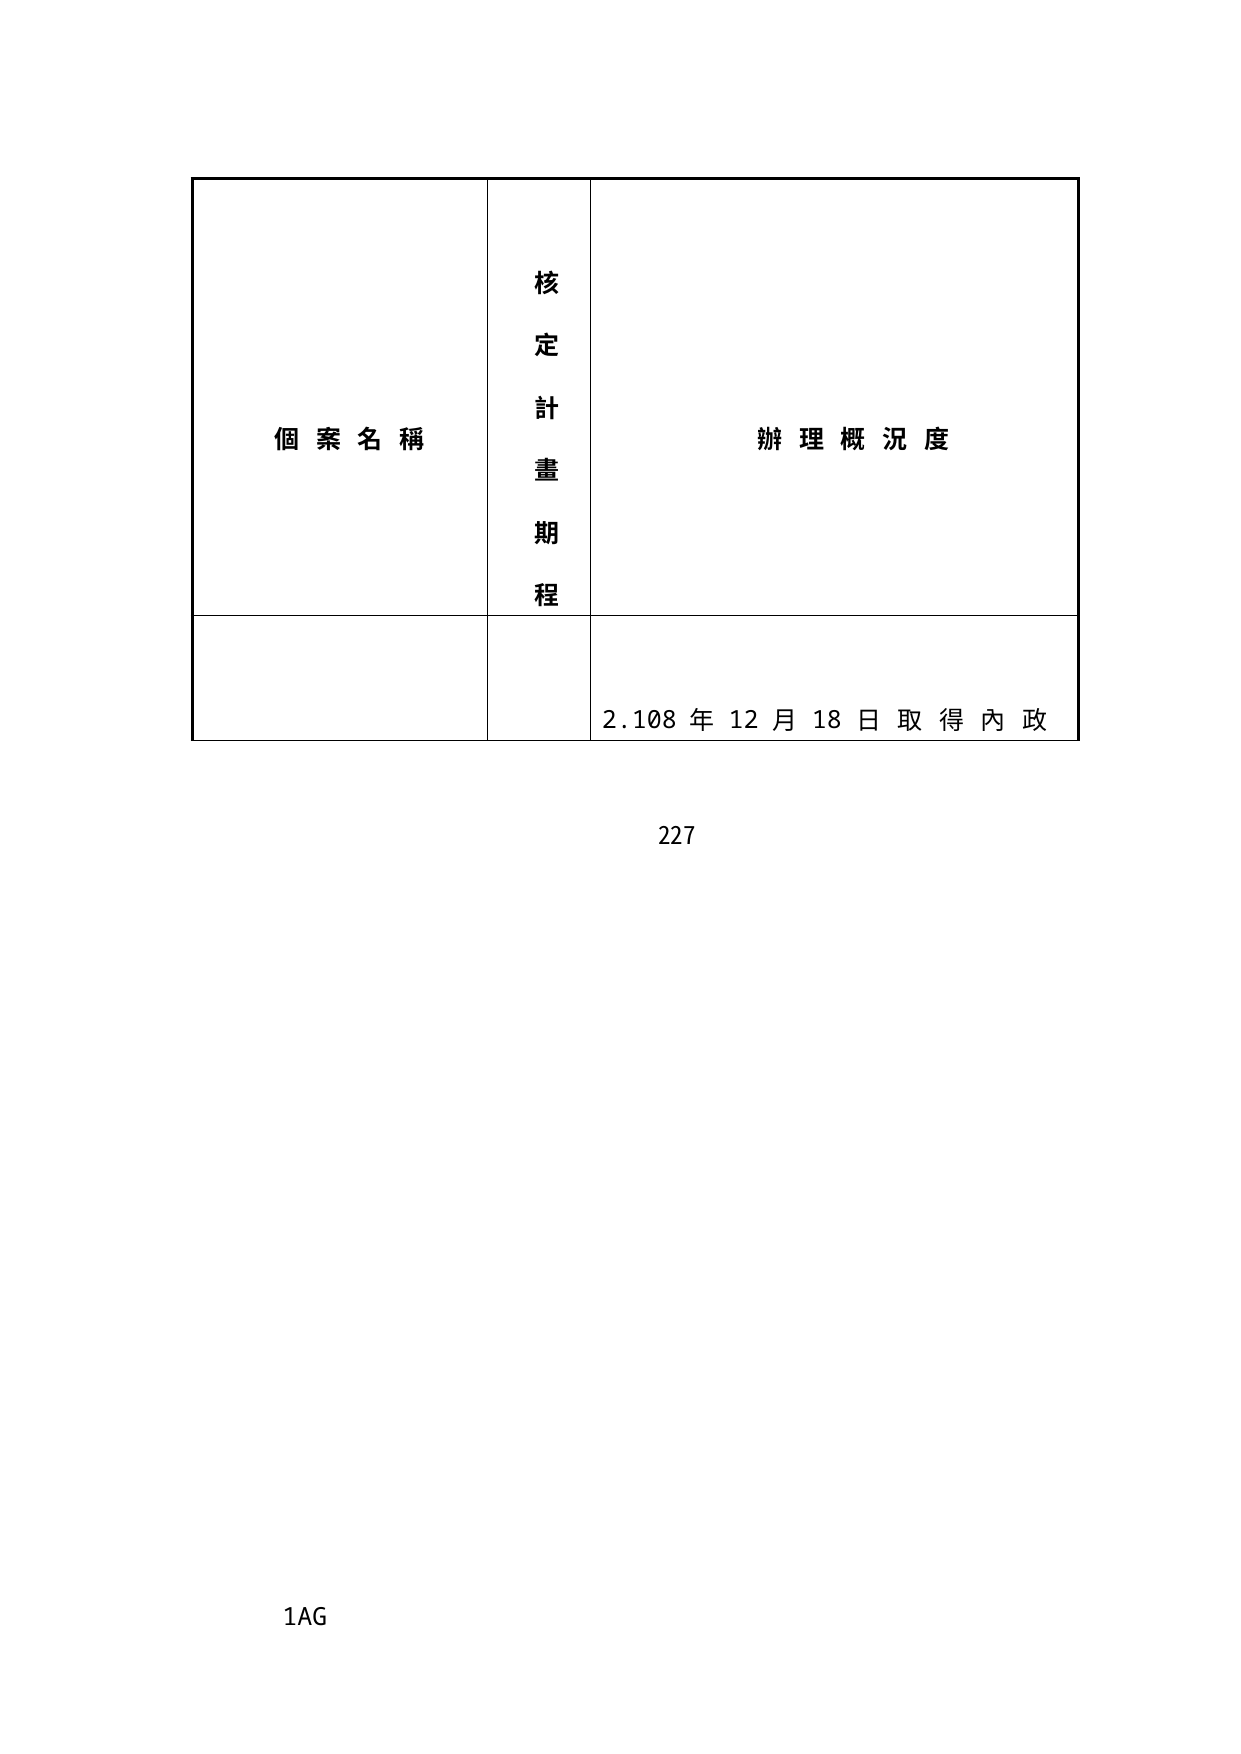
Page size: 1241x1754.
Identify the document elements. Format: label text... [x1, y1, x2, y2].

table_cell 2.108年12月18日取得內政 [591, 616, 1077, 740]
table_header 核定計畫期程 [488, 180, 590, 615]
table_cell [488, 616, 590, 740]
table_header 辦理概況度 [591, 180, 1077, 615]
table_cell [194, 616, 487, 740]
table_header 個案名稱 [194, 180, 487, 615]
